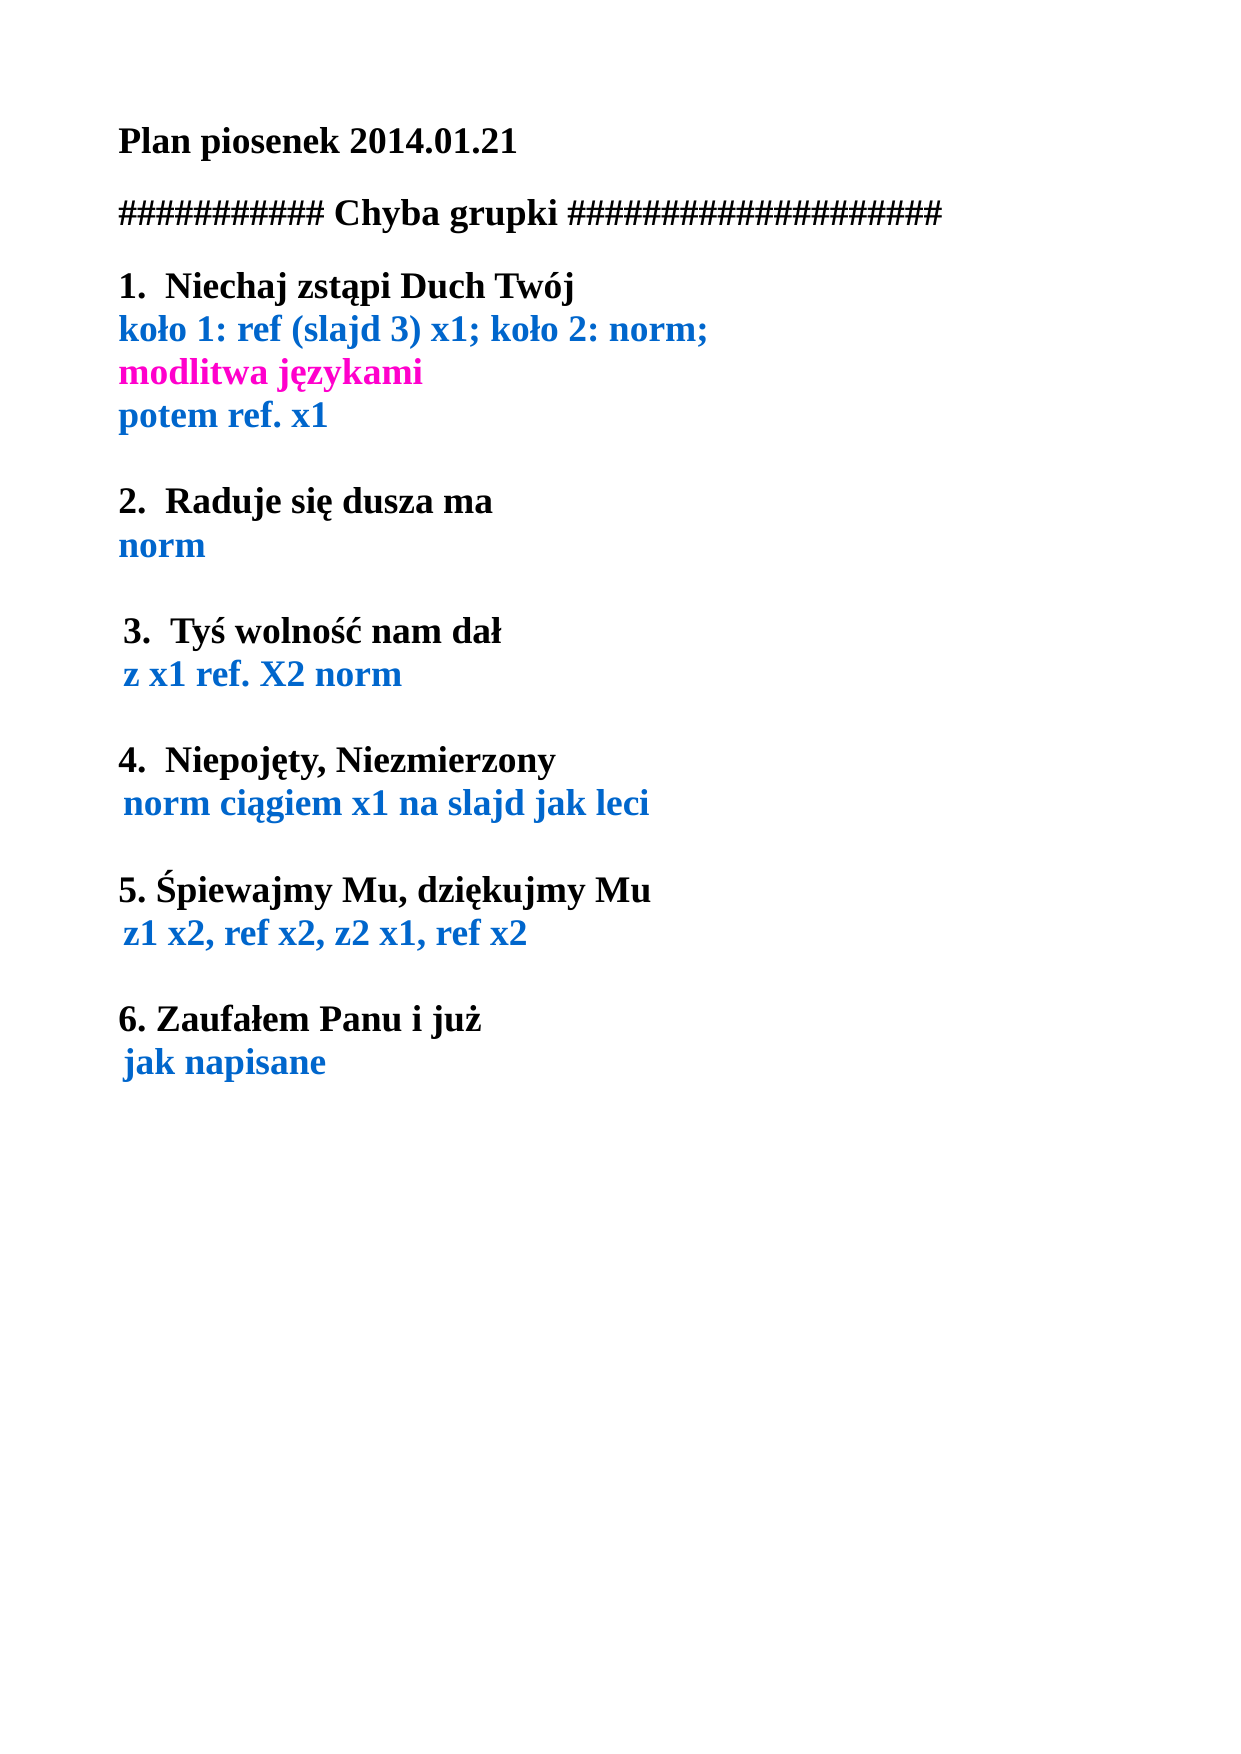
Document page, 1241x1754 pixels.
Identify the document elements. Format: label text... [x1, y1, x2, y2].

list norm [118, 522, 1122, 565]
list 1. Niechaj zstąpi Duch Twój [118, 263, 1122, 306]
list 2. Raduje się dusza ma [118, 479, 1122, 522]
list z x1 ref. X2 norm [123, 651, 1122, 694]
text 5. Śpiewajmy Mu, dziękujmy Mu [118, 867, 1122, 910]
text ########### Chyba grupki #################### [118, 191, 1122, 234]
text 6. Zaufałem Panu i już [118, 996, 1122, 1039]
text norm ciągiem x1 na slajd jak leci [123, 781, 1122, 824]
text jak napisane [123, 1039, 1122, 1083]
list potem ref. x1 [118, 393, 1122, 436]
list koło 1: ref (slajd 3) x1; koło 2: norm; [118, 306, 1122, 349]
text Plan piosenek 2014.01.21 [118, 118, 1122, 161]
text z1 x2, ref x2, z2 x1, ref x2 [123, 910, 1122, 953]
text 4. Niepojęty, Niezmierzony [118, 738, 1122, 781]
list modlitwa językami [118, 349, 1122, 393]
list 3. Tyś wolność nam dał [123, 608, 1122, 651]
